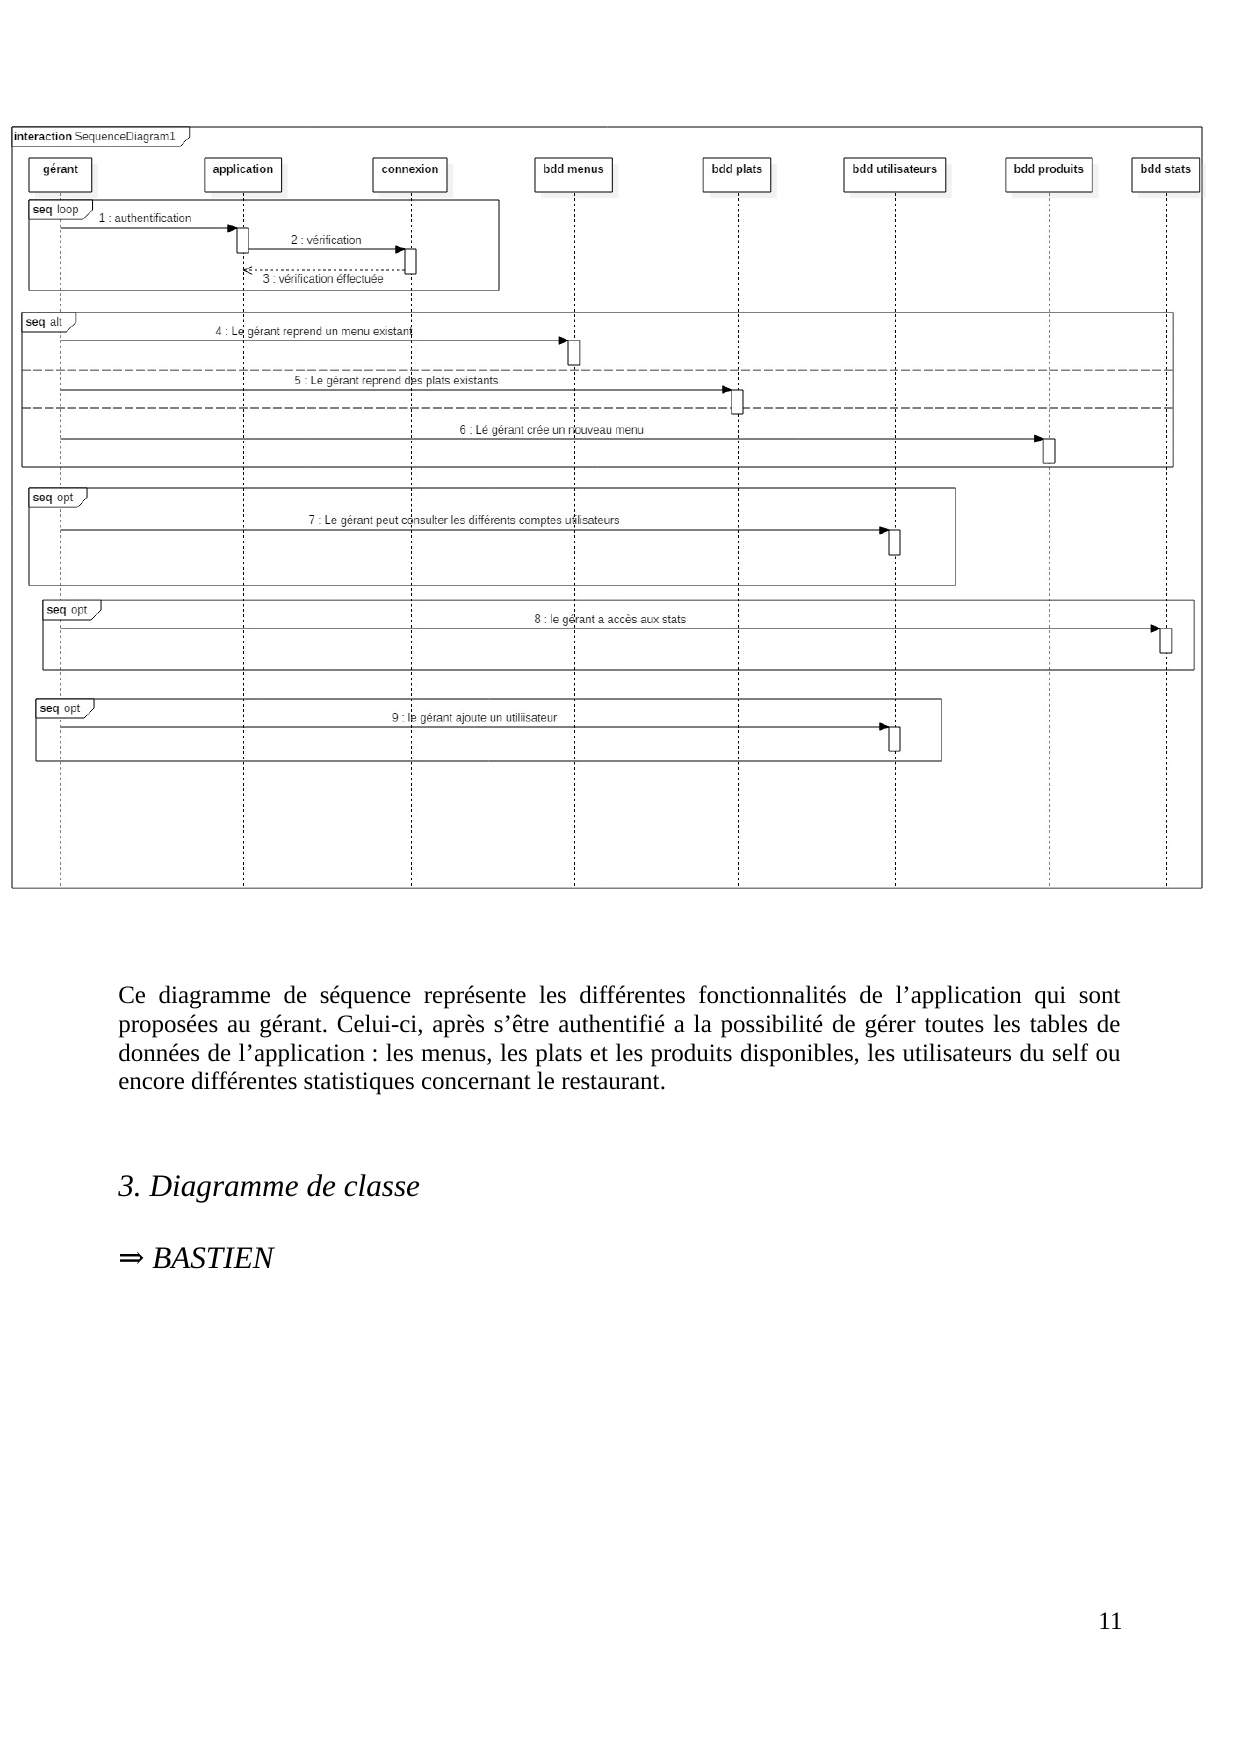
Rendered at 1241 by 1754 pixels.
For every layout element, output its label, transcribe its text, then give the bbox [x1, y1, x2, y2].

picture [3, 118, 1237, 923]
text 3. Diagramme de classe [118, 1167, 1122, 1203]
text ⇒ BASTIEN [118, 1239, 1122, 1275]
text Ce diagramme de séquence représente les différentes fonctionnalités de l’application qui sont proposées au gérant. Celui-ci, après s’être authentifié a la possibilité de gérer toutes les tables de données de l’application : les menus, les plats et les produits disponibles, les utilisateurs du self ou encore différentes statistiques concernant le restaurant. [118, 980, 1122, 1095]
